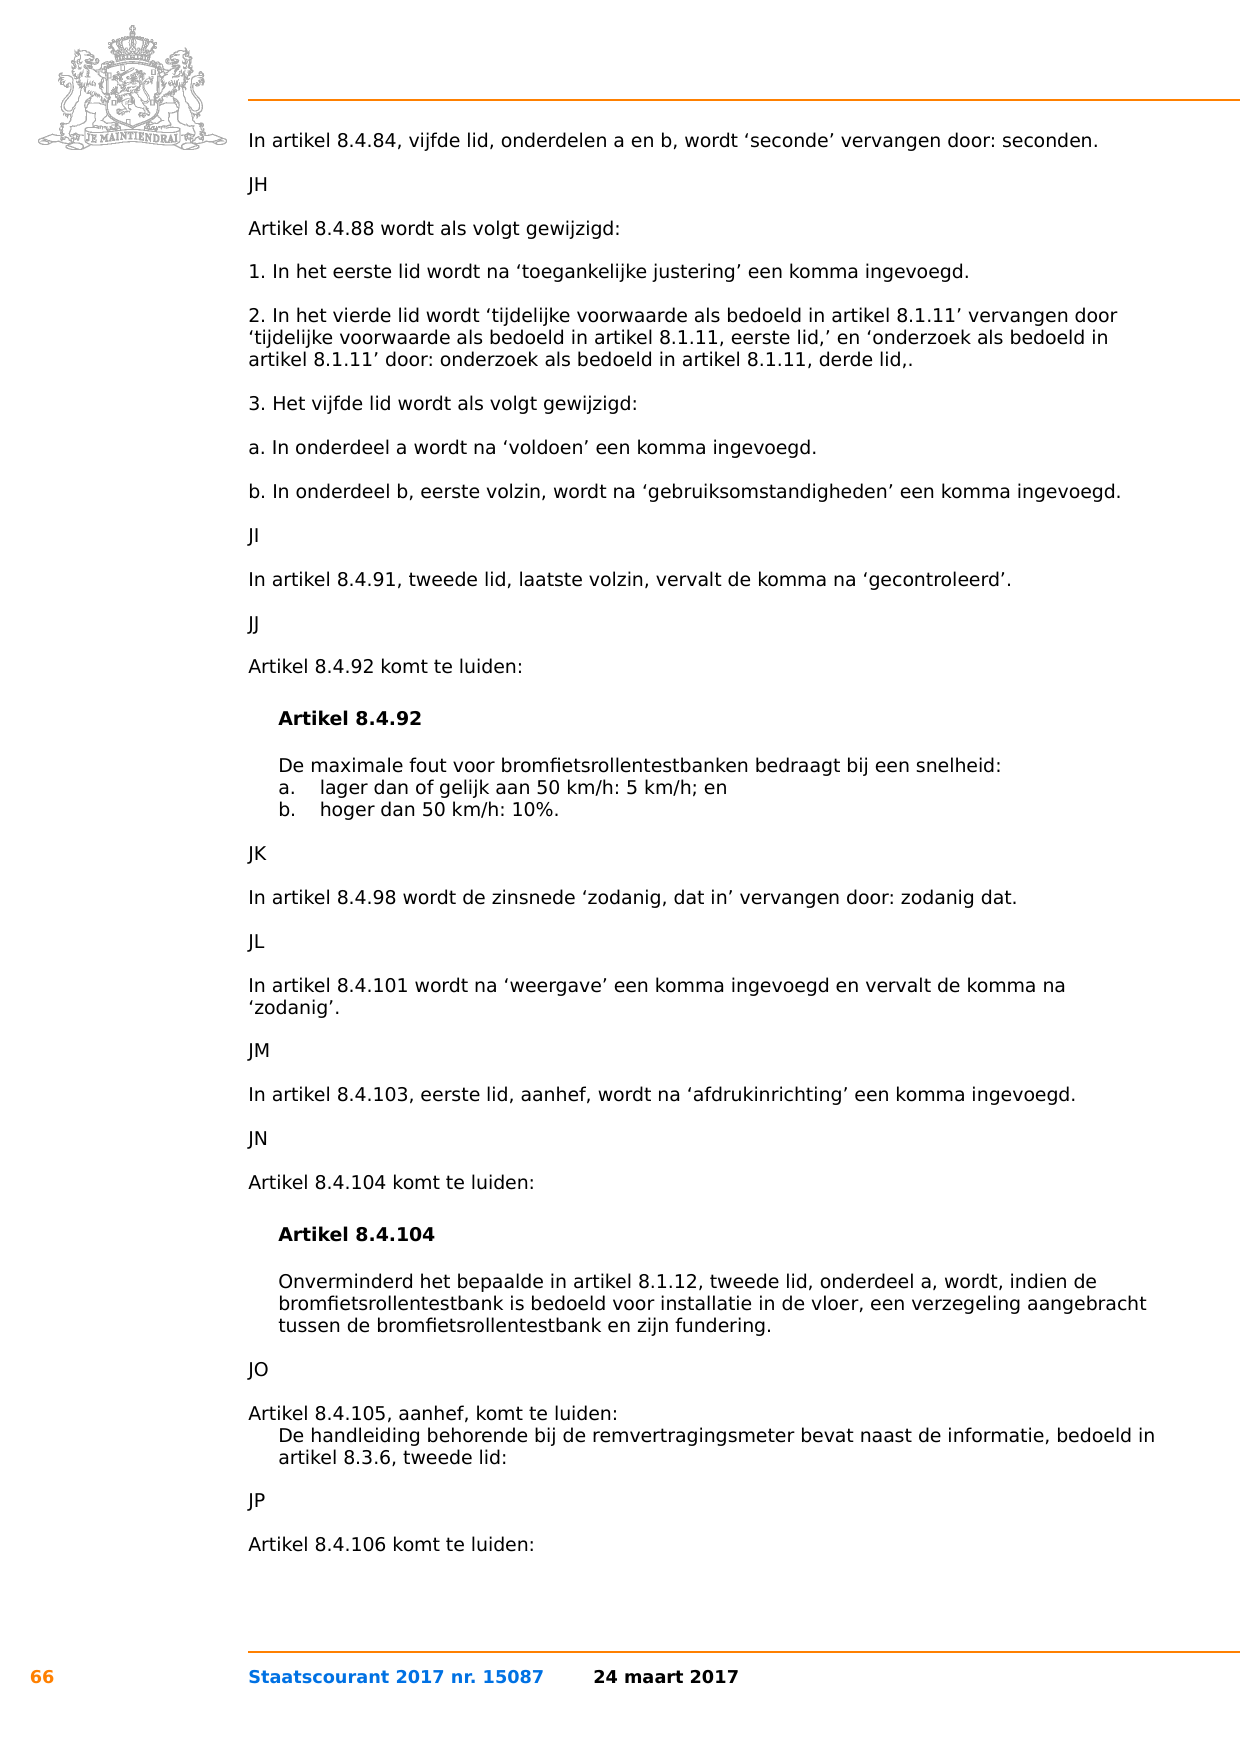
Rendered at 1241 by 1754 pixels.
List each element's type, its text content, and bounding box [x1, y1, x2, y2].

text 1. In het eerste lid wordt na ‘toegankelijke justering’ een komma ingevoegd. [248, 261, 1163, 283]
text Artikel 8.4.105, aanhef, komt te luiden: [248, 1403, 1163, 1424]
picture [38, 25, 227, 150]
text In artikel 8.4.91, tweede lid, laatste volzin, vervalt de komma na ‘gecontroleerd’. [248, 568, 1163, 591]
text Artikel 8.4.106 komt te luiden: [248, 1534, 1163, 1556]
text JN [248, 1128, 1163, 1150]
text JJ [248, 612, 1163, 634]
text 3. Het vijfde lid wordt als volgt gewijzigd: [248, 393, 1163, 415]
text b. In onderdeel b, eerste volzin, wordt na ‘gebruiksomstandigheden’ een komma ingevoegd. [248, 481, 1163, 503]
text JH [248, 174, 1163, 196]
text De handleiding behorende bij de remvertragingsmeter bevat naast de informatie, bedoeld in artikel 8.3.6, tweede lid: [278, 1424, 1163, 1468]
text JI [248, 525, 1163, 547]
text JL [248, 931, 1163, 953]
subtitle Artikel 8.4.92 [278, 708, 1163, 730]
text a. In onderdeel a wordt na ‘voldoen’ een komma ingevoegd. [248, 437, 1163, 459]
text In artikel 8.4.101 wordt na ‘weergave’ een komma ingevoegd en vervalt de komma na ‘zodanig’. [248, 974, 1163, 1018]
text a. lager dan of gelijk aan 50 km/h: 5 km/h; en [278, 777, 1163, 799]
subtitle Artikel 8.4.104 [278, 1224, 1163, 1246]
text JK [248, 843, 1163, 865]
text Onverminderd het bepaalde in artikel 8.1.12, tweede lid, onderdeel a, wordt, indien de bromfietsrollentestbank is bedoeld voor installatie in de vloer, een verzegeling aangebracht tussen de bromfietsrollentestbank en zijn fundering. [278, 1271, 1163, 1337]
text JP [248, 1490, 1163, 1512]
text In artikel 8.4.103, eerste lid, aanhef, wordt na ‘afdrukinrichting’ een komma ingevoegd. [248, 1084, 1163, 1106]
text De maximale fout voor bromfietsrollentestbanken bedraagt bij een snelheid: [278, 755, 1163, 777]
text JM [248, 1040, 1163, 1062]
text 2. In het vierde lid wordt ‘tijdelijke voorwaarde als bedoeld in artikel 8.1.11’ vervangen door ‘tijdelijke voorwaarde als bedoeld in artikel 8.1.11, eerste lid,’ en ‘onderzoek als bedoeld in artikel 8.1.11’ door: onderzoek als bedoeld in artikel 8.1.11, derde lid,. [248, 305, 1163, 371]
text Artikel 8.4.88 wordt als volgt gewijzigd: [248, 218, 1163, 239]
text In artikel 8.4.98 wordt de zinsnede ‘zodanig, dat in’ vervangen door: zodanig dat. [248, 887, 1163, 909]
text JO [248, 1359, 1163, 1381]
text In artikel 8.4.84, vijfde lid, onderdelen a en b, wordt ‘seconde’ vervangen door: seconden. [248, 130, 1163, 152]
text Artikel 8.4.104 komt te luiden: [248, 1172, 1163, 1194]
text b. hoger dan 50 km/h: 10%. [278, 799, 1163, 821]
text Artikel 8.4.92 komt te luiden: [248, 656, 1163, 678]
